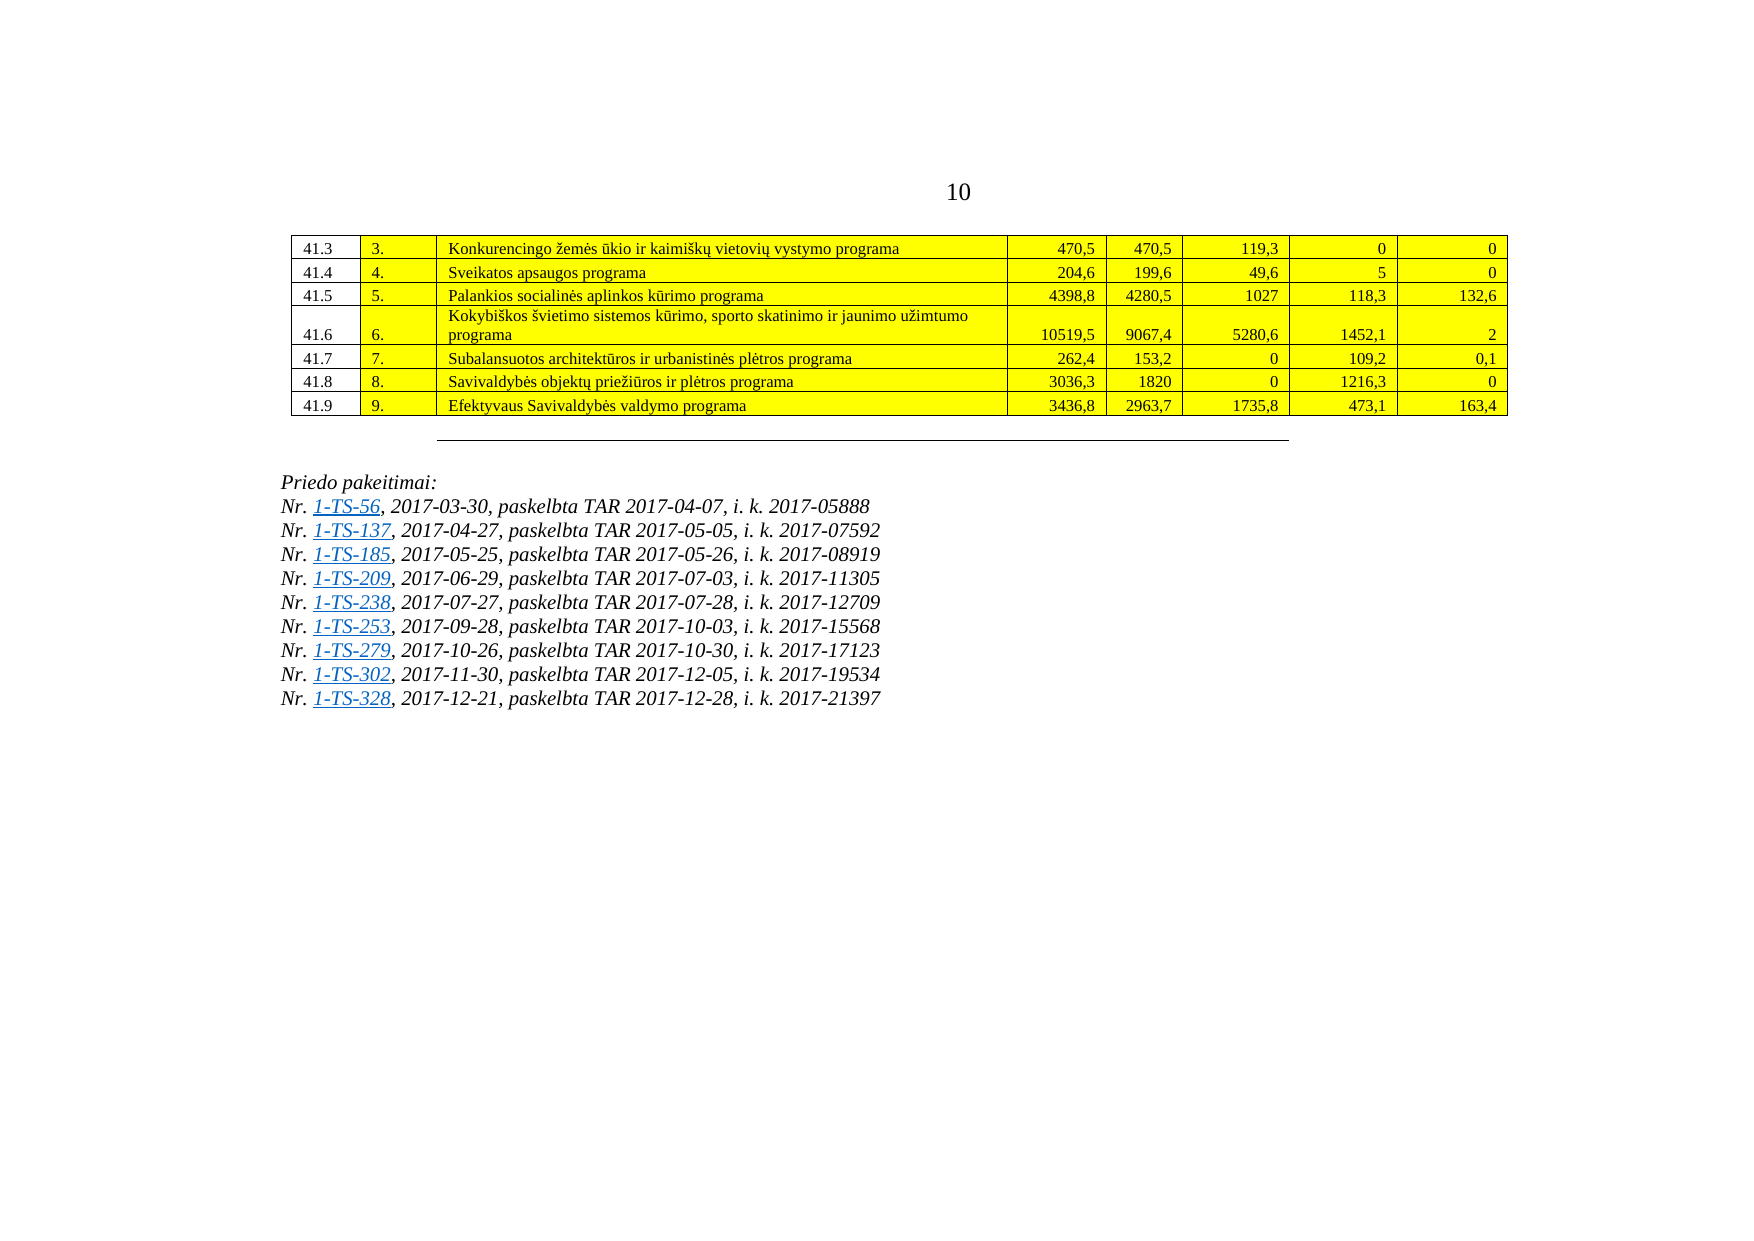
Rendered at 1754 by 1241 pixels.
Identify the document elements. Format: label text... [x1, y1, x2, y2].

table_cell 204,6 [1008, 259, 1106, 282]
table_cell 5. [361, 283, 436, 305]
table_cell 41.4 [292, 259, 360, 282]
table_cell 9067,4 [1107, 306, 1182, 344]
table_cell 4398,8 [1008, 283, 1106, 305]
table_cell 1452,1 [1290, 306, 1397, 344]
table_cell 41.5 [292, 283, 360, 305]
table_cell 119,3 [1183, 236, 1289, 258]
table_cell 1735,8 [1183, 392, 1289, 415]
table_cell Savivaldybės objektų priežiūros ir plėtros programa [437, 369, 1007, 391]
table_cell 41.7 [292, 345, 360, 368]
text Nr. 1-TS-279, 2017-10-26, paskelbta TAR 2017-10-30, i. k. 2017-17123 [281, 638, 1636, 662]
table_cell 6. [361, 306, 436, 344]
table_cell 1820 [1107, 369, 1182, 391]
table_cell Efektyvaus Savivaldybės valdymo programa [437, 392, 1007, 415]
table_cell Subalansuotos architektūros ir urbanistinės plėtros programa [437, 345, 1007, 368]
text Nr. 1-TS-253, 2017-09-28, paskelbta TAR 2017-10-03, i. k. 2017-15568 [281, 614, 1636, 638]
table_cell 3. [361, 236, 436, 258]
table_cell 473,1 [1290, 392, 1397, 415]
text Nr. 1-TS-185, 2017-05-25, paskelbta TAR 2017-05-26, i. k. 2017-08919 [281, 542, 1636, 566]
table_cell 4. [361, 259, 436, 282]
text Nr. 1-TS-209, 2017-06-29, paskelbta TAR 2017-07-03, i. k. 2017-11305 [281, 566, 1636, 590]
text Nr. 1-TS-302, 2017-11-30, paskelbta TAR 2017-12-05, i. k. 2017-19534 [281, 662, 1636, 686]
table_cell [1183, 416, 1289, 440]
text Priedo pakeitimai: [281, 469, 1636, 494]
table_cell 10519,5 [1008, 306, 1106, 344]
table_cell 2963,7 [1107, 392, 1182, 415]
table_cell 8. [361, 369, 436, 391]
table_cell 132,6 [1398, 283, 1507, 305]
table_cell 41.3 [292, 236, 360, 258]
table_cell 5 [1290, 259, 1397, 282]
table_cell Palankios socialinės aplinkos kūrimo programa [437, 283, 1007, 305]
table_cell Kokybiškos švietimo sistemos kūrimo, sporto skatinimo ir jaunimo užimtumo programa [437, 306, 1007, 344]
table_cell 0 [1290, 236, 1397, 258]
table_cell 9. [361, 392, 436, 415]
table_cell [1397, 416, 1508, 440]
table_cell 7. [361, 345, 436, 368]
table_cell 0 [1183, 369, 1289, 391]
table_cell 3436,8 [1008, 392, 1106, 415]
table_cell 2 [1398, 306, 1507, 344]
text Nr. 1-TS-137, 2017-04-27, paskelbta TAR 2017-05-05, i. k. 2017-07592 [281, 518, 1636, 542]
table_cell 163,4 [1398, 392, 1507, 415]
table_cell 3036,3 [1008, 369, 1106, 391]
text Nr. 1-TS-238, 2017-07-27, paskelbta TAR 2017-07-28, i. k. 2017-12709 [281, 590, 1636, 614]
table_cell Konkurencingo žemės ūkio ir kaimiškų vietovių vystymo programa [437, 236, 1007, 258]
table_cell 0 [1183, 345, 1289, 368]
table_cell [437, 416, 1008, 440]
table_cell 470,5 [1107, 236, 1182, 258]
table_cell Sveikatos apsaugos programa [437, 259, 1007, 282]
table_cell [1106, 416, 1183, 440]
table_cell 1216,3 [1290, 369, 1397, 391]
table_cell 1027 [1183, 283, 1289, 305]
table_cell [1008, 416, 1106, 440]
text Nr. 1-TS-328, 2017-12-21, paskelbta TAR 2017-12-28, i. k. 2017-21397 [281, 686, 1636, 710]
table_cell [1289, 416, 1397, 440]
table_cell 199,6 [1107, 259, 1182, 282]
table_cell [292, 416, 360, 440]
table_cell 41.9 [292, 392, 360, 415]
table_cell 470,5 [1008, 236, 1106, 258]
table_cell 118,3 [1290, 283, 1397, 305]
table_cell 41.6 [292, 306, 360, 344]
table_cell 0 [1398, 369, 1507, 391]
table_cell [360, 416, 437, 440]
table_cell 0 [1398, 259, 1507, 282]
table_cell 41.8 [292, 369, 360, 391]
table_cell 262,4 [1008, 345, 1106, 368]
text Nr. 1-TS-56, 2017-03-30, paskelbta TAR 2017-04-07, i. k. 2017-05888 [281, 494, 1636, 518]
table_cell 4280,5 [1107, 283, 1182, 305]
table_cell 153,2 [1107, 345, 1182, 368]
table_cell 0 [1398, 236, 1507, 258]
table_cell 109,2 [1290, 345, 1397, 368]
table_cell 0,1 [1398, 345, 1507, 368]
table_cell 49,6 [1183, 259, 1289, 282]
table_cell 5280,6 [1183, 306, 1289, 344]
